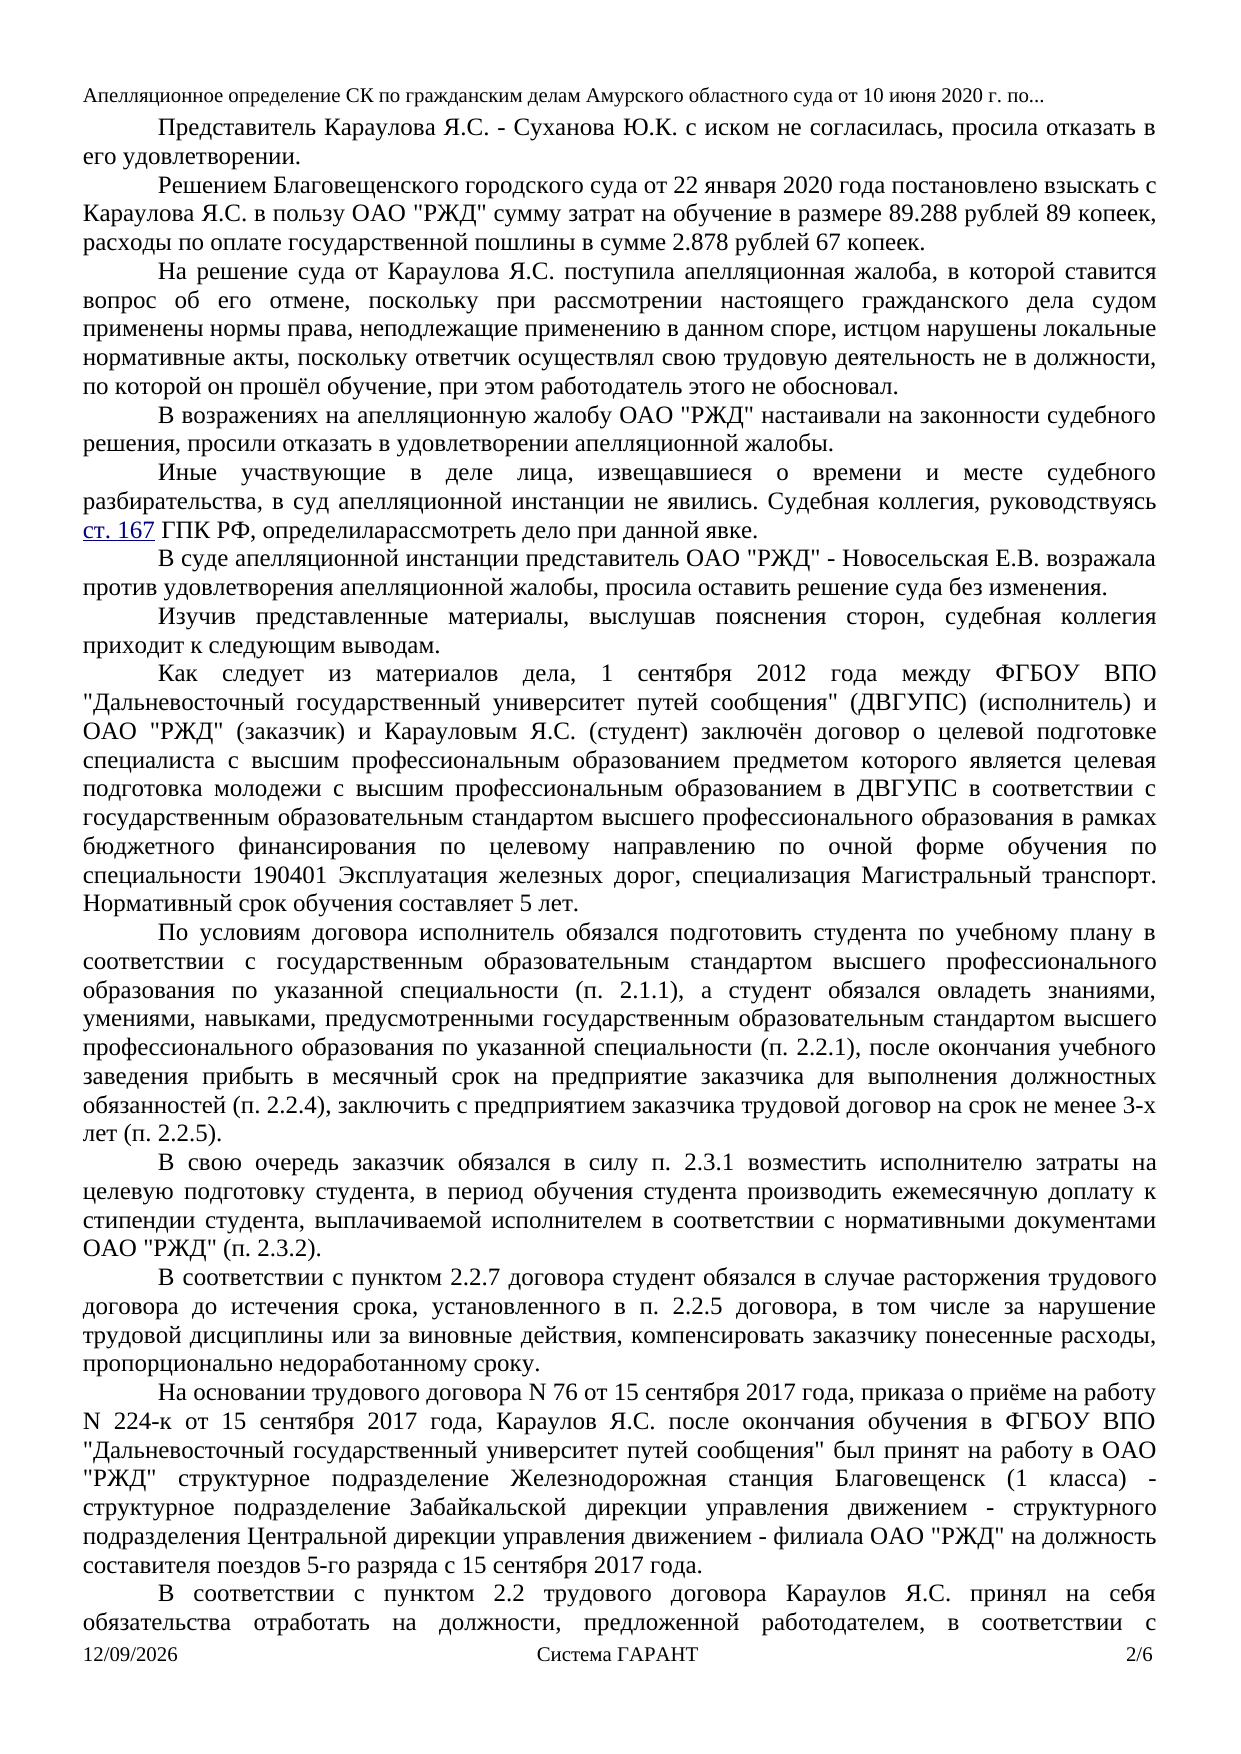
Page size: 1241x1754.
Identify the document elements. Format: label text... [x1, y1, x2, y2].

text Как следует из материалов дела, 1 сентября 2012 года между ФГБОУ ВПО "Дальневосточный государственный университет путей сообщения" (ДВГУПС) (исполнитель) и ОАО "РЖД" (заказчик) и Карауловым Я.С. (студент) заключён договор о целевой подготовке специалиста с высшим профессиональным образованием предметом которого является целевая подготовка молодежи с высшим профессиональным образованием в ДВГУПС в соответствии с государственным образовательным стандартом высшего профессионального образования в рамках бюджетного финансирования по целевому направлению по очной форме обучения по специальности 190401 Эксплуатация железных дорог, специализация Магистральный транспорт. Нормативный срок обучения составляет 5 лет. [83, 658, 1157, 917]
text По условиям договора исполнитель обязался подготовить студента по учебному плану в соответствии с государственным образовательным стандартом высшего профессионального образования по указанной специальности (п. 2.1.1), а студент обязался овладеть знаниями, умениями, навыками, предусмотренными государственным образовательным стандартом высшего профессионального образования по указанной специальности (п. 2.2.1), после окончания учебного заведения прибыть в месячный срок на предприятие заказчика для выполнения должностных обязанностей (п. 2.2.4), заключить с предприятием заказчика трудовой договор на срок не менее 3-х лет (п. 2.2.5). [83, 917, 1157, 1147]
text Решением Благовещенского городского суда от 22 января 2020 года постановлено взыскать с Караулова Я.С. в пользу ОАО "РЖД" сумму затрат на обучение в размере 89.288 рублей 89 копеек, расходы по оплате государственной пошлины в сумме 2.878 рублей 67 копеек. [83, 170, 1157, 256]
text На решение суда от Караулова Я.С. поступила апелляционная жалоба, в которой ставится вопрос об его отмене, поскольку при рассмотрении настоящего гражданского дела судом применены нормы права, неподлежащие применению в данном споре, истцом нарушены локальные нормативные акты, поскольку ответчик осуществлял свою трудовую деятельность не в должности, по которой он прошёл обучение, при этом работодатель этого не обосновал. [83, 256, 1157, 400]
text Изучив представленные материалы, выслушав пояснения сторон, судебная коллегия приходит к следующим выводам. [83, 601, 1157, 658]
text В свою очередь заказчик обязался в силу п. 2.3.1 возместить исполнителю затраты на целевую подготовку студента, в период обучения студента производить ежемесячную доплату к стипендии студента, выплачиваемой исполнителем в соответствии с нормативными документами ОАО "РЖД" (п. 2.3.2). [83, 1147, 1157, 1262]
text В соответствии с пунктом 2.2 трудового договора Караулов Я.С. принял на себя обязательства отработать на должности, предложенной работодателем, в соответствии с [83, 1578, 1157, 1636]
text В возражениях на апелляционную жалобу ОАО "РЖД" настаивали на законности судебного решения, просили отказать в удовлетворении апелляционной жалобы. [83, 400, 1157, 457]
text Иные участвующие в деле лица, извещавшиеся о времени и месте судебного разбирательства, в суд апелляционной инстанции не явились. Судебная коллегия, руководствуясь ст. 167 ГПК РФ, определиларассмотреть дело при данной явке. [83, 457, 1157, 543]
text На основании трудового договора N 76 от 15 сентября 2017 года, приказа о приёме на работу N 224-к от 15 сентября 2017 года, Караулов Я.С. после окончания обучения в ФГБОУ ВПО "Дальневосточный государственный университет путей сообщения" был принят на работу в ОАО "РЖД" структурное подразделение Железнодорожная станция Благовещенск (1 класса) - структурное подразделение Забайкальской дирекции управления движением - структурного подразделения Центральной дирекции управления движением - филиала ОАО "РЖД" на должность составителя поездов 5-го разряда с 15 сентября 2017 года. [83, 1377, 1157, 1578]
text В соответствии с пунктом 2.2.7 договора студент обязался в случае расторжения трудового договора до истечения срока, установленного в п. 2.2.5 договора, в том числе за нарушение трудовой дисциплины или за виновные действия, компенсировать заказчику понесенные расходы, пропорционально недоработанному сроку. [83, 1262, 1157, 1377]
text Представитель Караулова Я.С. - Суханова Ю.К. с иском не согласилась, просила отказать в его удовлетворении. [83, 112, 1157, 170]
text В суде апелляционной инстанции представитель ОАО "РЖД" - Новосельская Е.В. возражала против удовлетворения апелляционной жалобы, просила оставить решение суда без изменения. [83, 543, 1157, 601]
